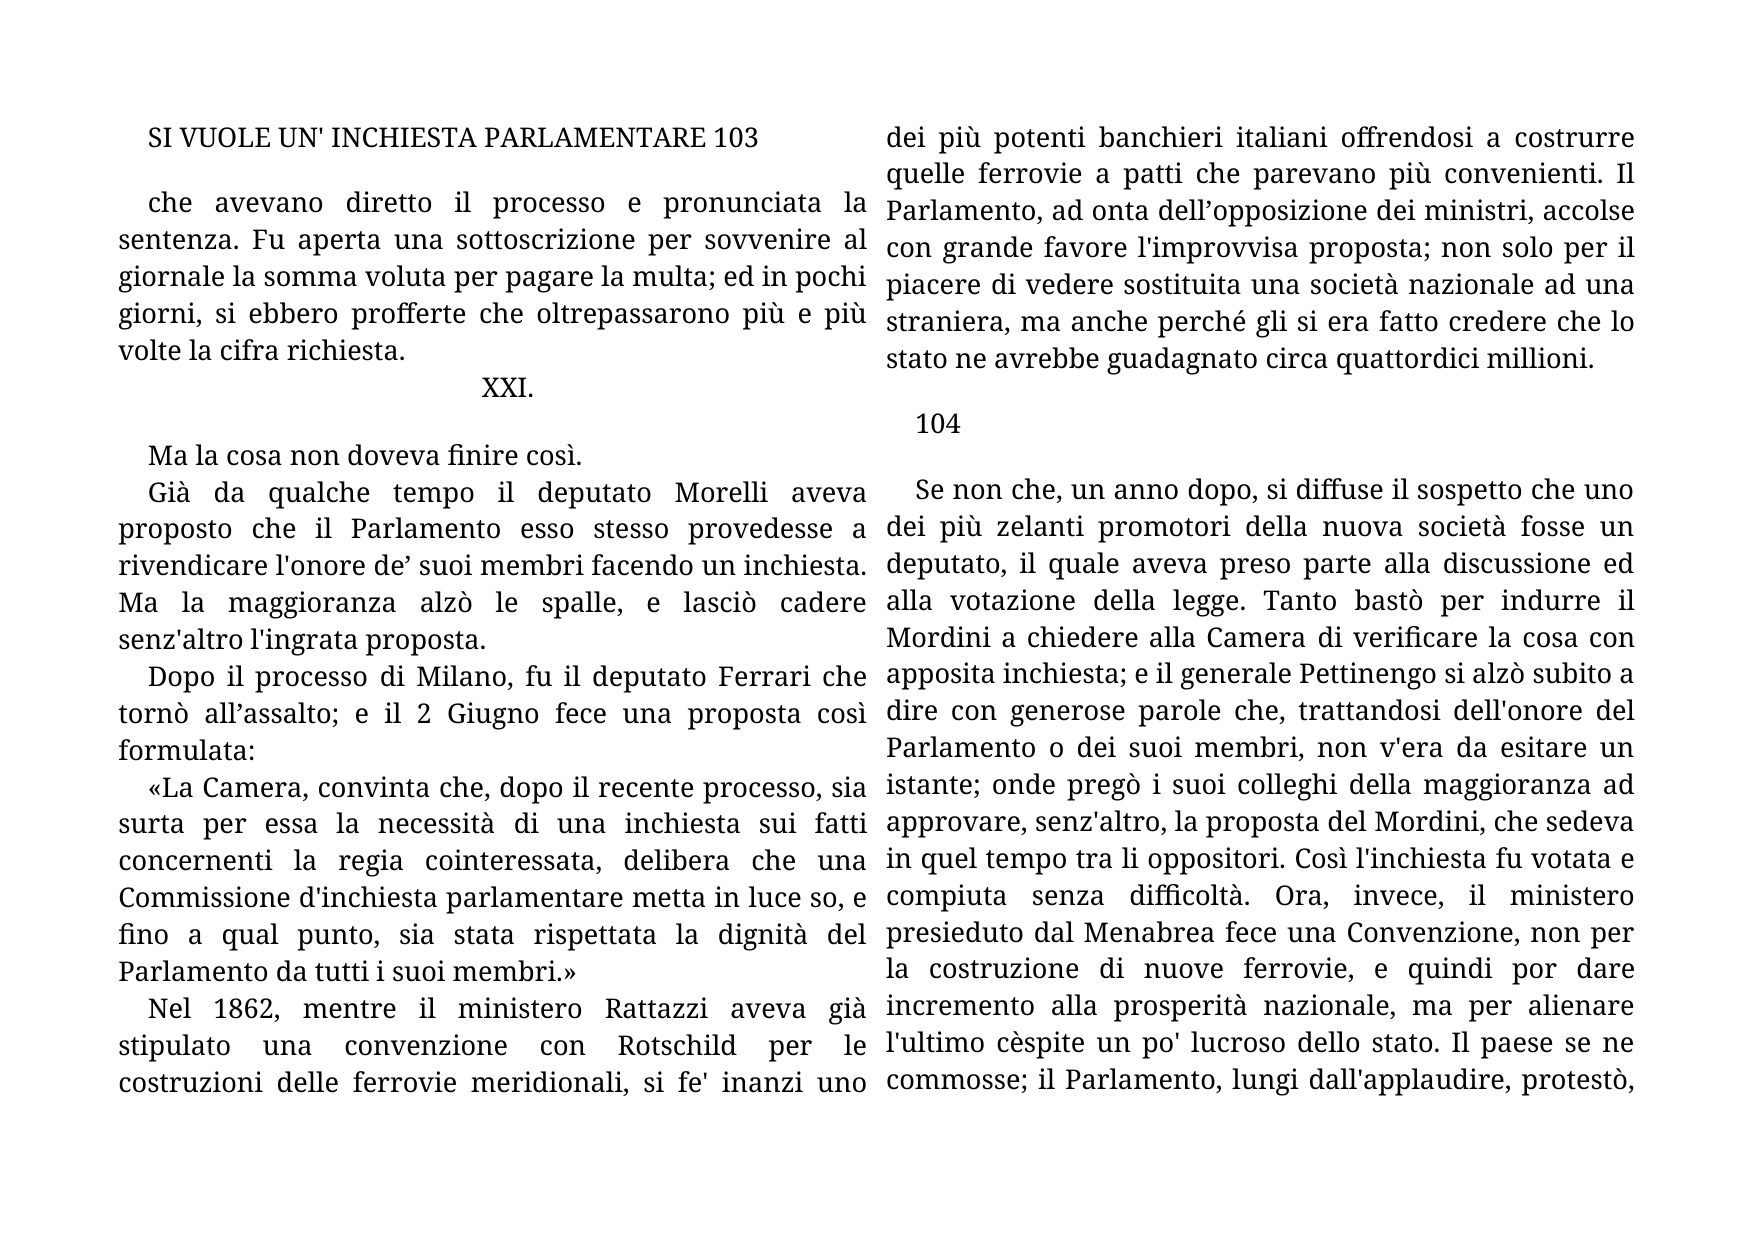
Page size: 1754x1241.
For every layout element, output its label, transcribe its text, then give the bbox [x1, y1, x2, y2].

text Dopo il processo di Milano, fu il deputato Ferrari che tornò all’assalto; e il 2 Giugno fece una proposta così formulata: [118, 657, 868, 768]
text «La Camera, convinta che, dopo il recente processo, sia surta per essa la necessità di una inchiesta sui fatti concernenti la regia cointeressata, delibera che una Commissione d'inchiesta parlamentare metta in luce so, e fino a qual punto, sia stata rispettata la dignità del Parlamento da tutti i suoi membri.» [118, 768, 868, 989]
text Nel 1862, mentre il ministero Rattazzi aveva già stipulato una convenzione con Rotschild per le costruzioni delle ferrovie meridionali, si fe' inanzi uno [118, 989, 868, 1100]
text Se non che, un anno dopo, si diffuse il sospetto che uno dei più zelanti promotori della nuova società fosse un deputato, il quale aveva preso parte alla discussione ed alla votazione della legge. Tanto bastò per indurre il Mordini a chiedere alla Camera di verificare la cosa con apposita inchiesta; e il generale Pettinengo si alzò subito a dire con generose parole che, trattandosi dell'onore del Parlamento o dei suoi membri, non v'era da esitare un istante; onde pregò i suoi colleghi della maggioranza ad approvare, senz'altro, la proposta del Mordini, che sedeva in quel tempo tra li oppositori. Così l'inchiesta fu votata e compiuta senza difficoltà. Ora, invece, il ministero presieduto dal Menabrea fece una Convenzione, non per la costruzione di nuove ferrovie, e quindi por dare incremento alla prosperità nazionale, ma per alienare l'ultimo cèspite un po' lucroso dello stato. Il paese se ne commosse; il Parlamento, lungi dall'applaudire, protestò, [886, 471, 1636, 1097]
text XXI. [118, 368, 868, 405]
text dei più potenti banchieri italiani offrendosi a costrurre quelle ferrovie a patti che parevano più convenienti. Il Parlamento, ad onta dell’opposizione dei ministri, accolse con grande favore l'improvvisa proposta; non solo per il piacere di vedere sostituita una società nazionale ad una straniera, ma anche perché gli si era fatto credere che lo stato ne avrebbe guadagnato circa quattordici millioni. [886, 118, 1636, 376]
text Già da qualche tempo il deputato Morelli aveva proposto che il Parlamento esso stesso provedesse a rivendicare l'onore de’ suoi membri facendo un inchiesta. Ma la maggioranza alzò le spalle, e lasciò cadere senz'altro l'ingrata proposta. [118, 473, 868, 657]
text 104 [886, 405, 1636, 442]
text SI VUOLE UN' INCHIESTA PARLAMENTARE 103 [118, 118, 868, 155]
text che avevano diretto il processo e pronunciata la sentenza. Fu aperta una sottoscrizione per sovvenire al giornale la somma voluta per pagare la multa; ed in pochi giorni, si ebbero profferte che oltrepassarono più e più volte la cifra richiesta. [118, 184, 868, 368]
text Ma la cosa non doveva finire così. [118, 436, 868, 473]
